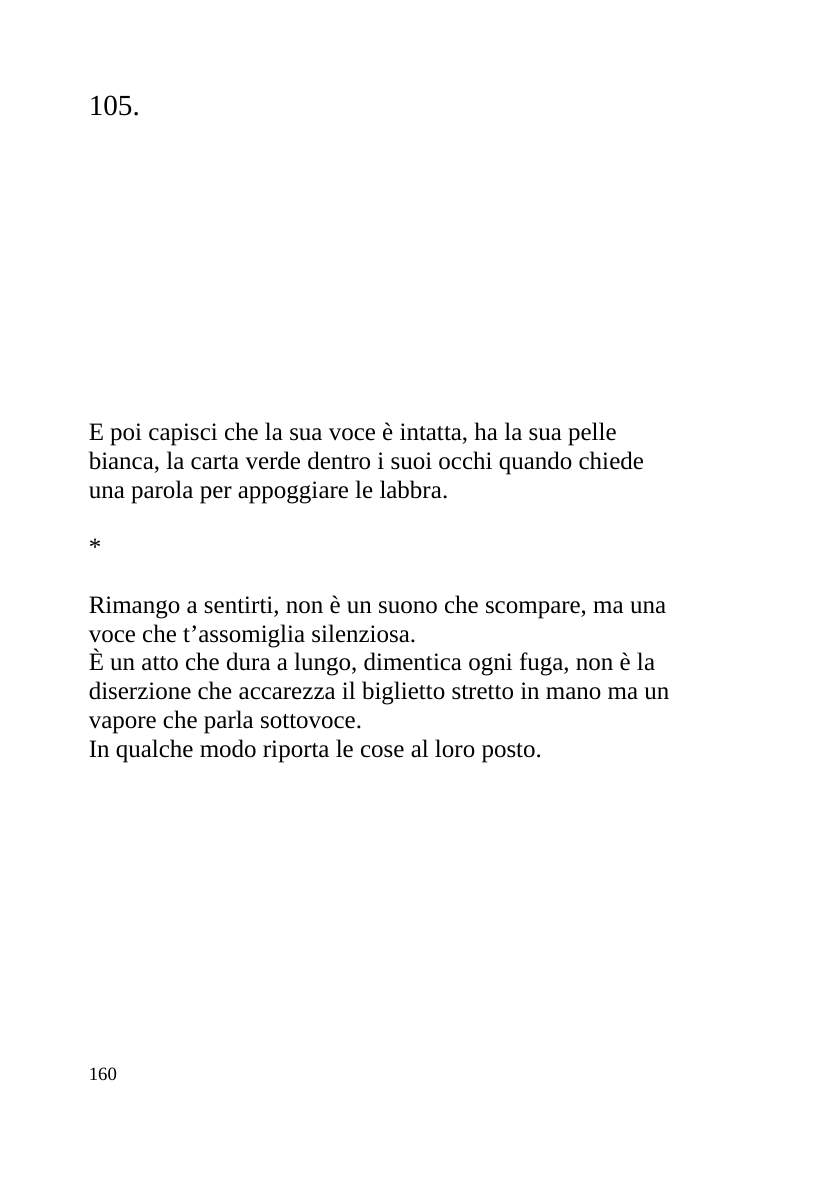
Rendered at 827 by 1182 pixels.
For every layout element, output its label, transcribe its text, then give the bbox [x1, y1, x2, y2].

text È un atto che dura a lungo, dimentica ogni fuga, non è la [88, 647, 738, 676]
text vapore che parla sottovoce. [88, 705, 738, 734]
text bianca, la carta verde dentro i suoi occhi quando chiede [88, 446, 738, 475]
text Rimango a sentirti, non è un suono che scompare, ma una [88, 590, 738, 619]
text voce che t’assomiglia silenziosa. [88, 619, 738, 647]
text In qualche modo riporta le cose al loro posto. [88, 734, 738, 762]
subtitle 105. [88, 88, 738, 122]
text una parola per appoggiare le labbra. [88, 475, 738, 504]
text diserzione che accarezza il biglietto stretto in mano ma un [88, 676, 738, 705]
text * [88, 532, 738, 561]
text E poi capisci che la sua voce è intatta, ha la sua pelle [88, 417, 738, 446]
